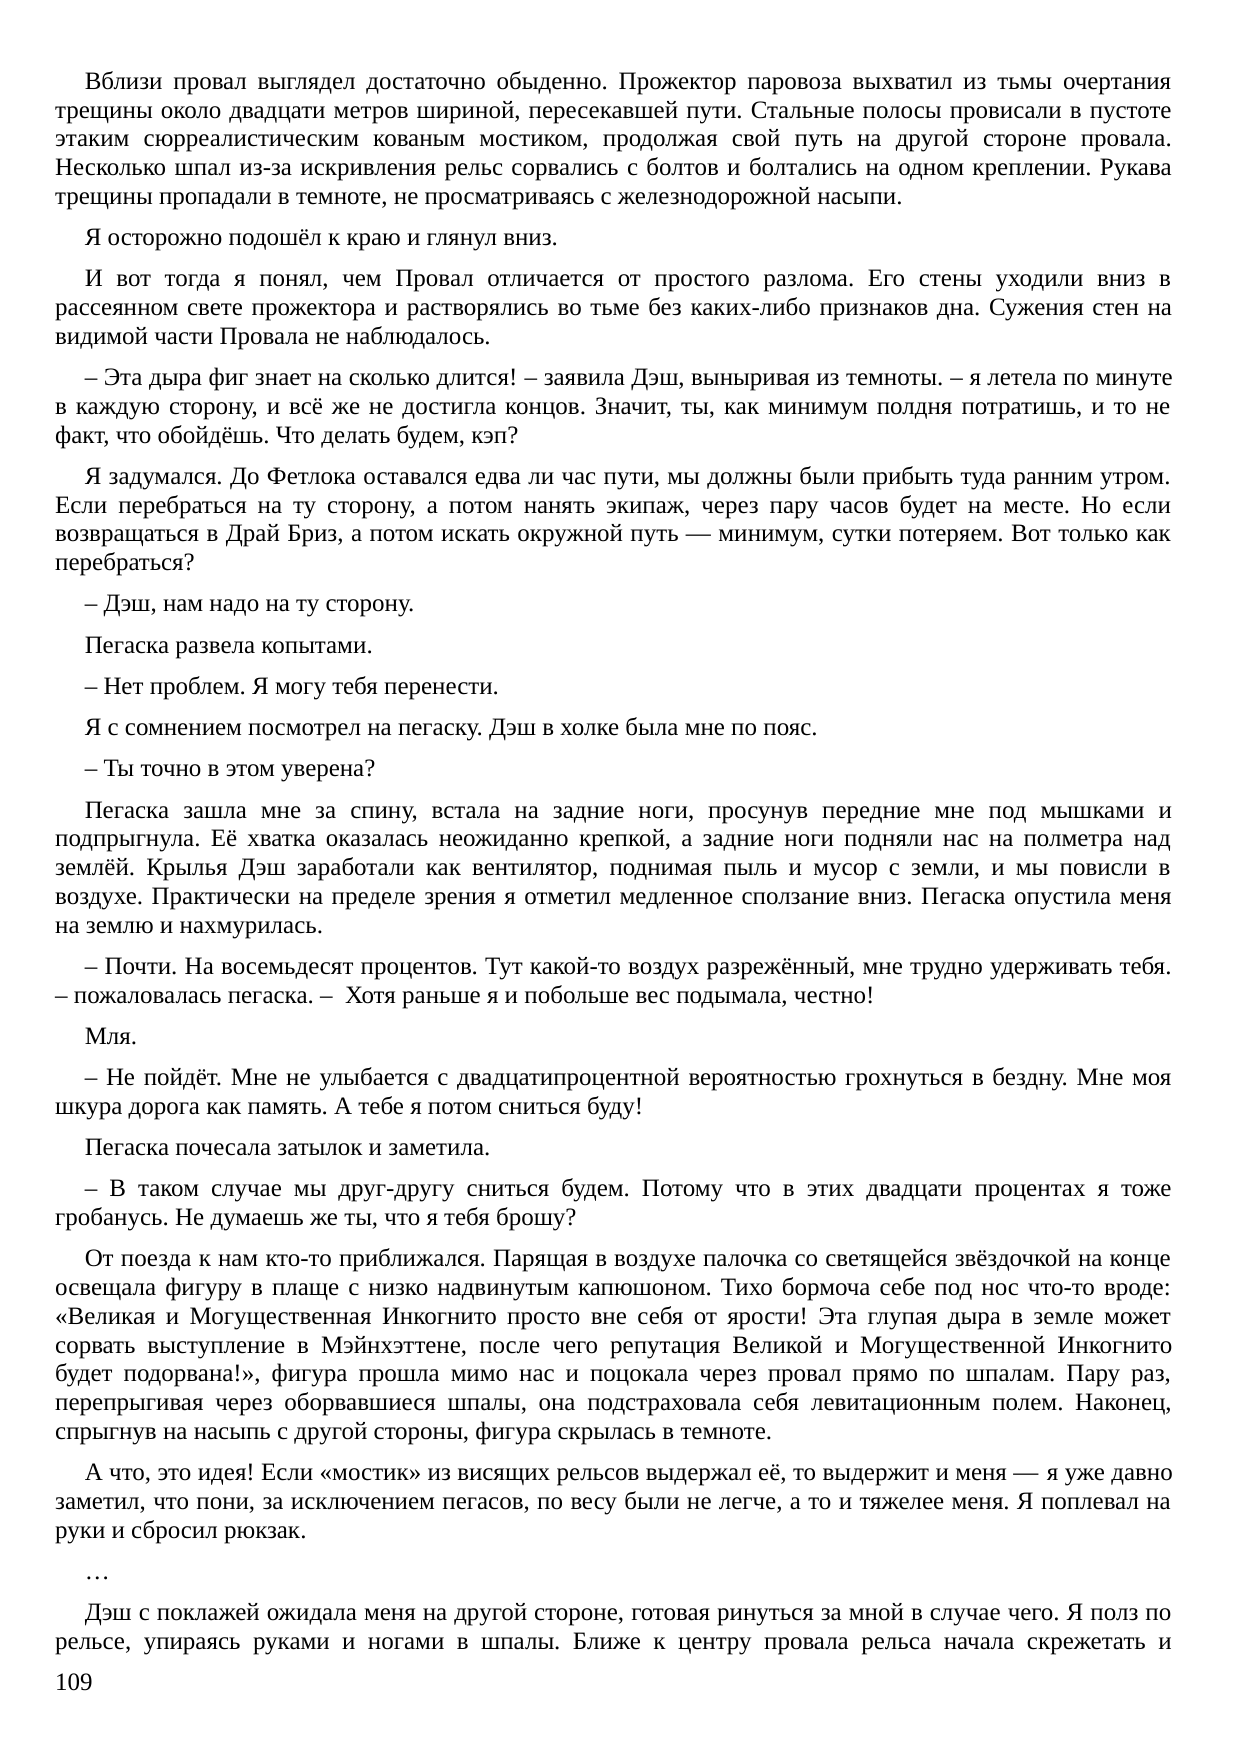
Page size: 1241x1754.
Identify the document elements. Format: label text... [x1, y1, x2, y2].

text Я задумался. До Фетлока оставался едва ли час пути, мы должны были прибыть туда ранним утром. Если перебраться на ту сторону, а потом нанять экипаж, через пару часов будет на месте. Но если возвращаться в Драй Бриз, а потом искать окружной путь — минимум, сутки потеряем. Вот только как перебраться? [55, 461, 1173, 576]
text А что, это идея! Если «мостик» из висящих рельсов выдержал её, то выдержит и меня — я уже давно заметил, что пони, за исключением пегасов, по весу были не легче, а то и тяжелее меня. Я поплевал на руки и сбросил рюкзак. [55, 1457, 1173, 1543]
text – Ты точно в этом уверена? [55, 753, 1173, 782]
text Пегаска развела копытами. [55, 630, 1173, 658]
text – Дэш, нам надо на ту сторону. [55, 588, 1173, 617]
text – Нет проблем. Я могу тебя перенести. [55, 671, 1173, 700]
text – Эта дыра фиг знает на сколько длится! – заявила Дэш, выныривая из темноты. – я летела по минуте в каждую сторону, и всё же не достигла концов. Значит, ты, как минимум полдня потратишь, и то не факт, что обойдёшь. Что делать будем, кэп? [55, 362, 1173, 448]
text … [55, 1556, 1173, 1585]
text – В таком случае мы друг-другу сниться будем. Потому что в этих двадцати процентах я тоже гробанусь. Не думаешь же ты, что я тебя брошу? [55, 1173, 1173, 1231]
text Мля. [55, 1021, 1173, 1050]
text – Не пойдёт. Мне не улыбается с двадцатипроцентной вероятностью грохнуться в бездну. Мне моя шкура дорога как память. А тебе я потом сниться буду! [55, 1062, 1173, 1120]
text Пегаска зашла мне за спину, встала на задние ноги, просунув передние мне под мышками и подпрыгнула. Её хватка оказалась неожиданно крепкой, а задние ноги подняли нас на полметра над землёй. Крылья Дэш заработали как вентилятор, поднимая пыль и мусор с земли, и мы повисли в воздухе. Практически на пределе зрения я отметил медленное сползание вниз. Пегаска опустила меня на землю и нахмурилась. [55, 795, 1173, 938]
text И вот тогда я понял, чем Провал отличается от простого разлома. Его стены уходили вниз в рассеянном свете прожектора и растворялись во тьме без каких-либо признаков дна. Сужения стен на видимой части Провала не наблюдалось. [55, 263, 1173, 350]
text От поезда к нам кто-то приближался. Парящая в воздухе палочка со светящейся звёздочкой на конце освещала фигуру в плаще с низко надвинутым капюшоном. Тихо бормоча себе под нос что-то вроде: «Великая и Могущественная Инкогнито просто вне себя от ярости! Эта глупая дыра в земле может сорвать выступление в Мэйнхэттене, после чего репутация Великой и Могущественной Инкогнито будет подорвана!», фигура прошла мимо нас и поцокала через провал прямо по шпалам. Пару раз, перепрыгивая через оборвавшиеся шпалы, она подстраховала себя левитационным полем. Наконец, спрыгнув на насыпь с другой стороны, фигура скрылась в темноте. [55, 1243, 1173, 1445]
text Вблизи провал выглядел достаточно обыденно. Прожектор паровоза выхватил из тьмы очертания трещины около двадцати метров шириной, пересекавшей пути. Стальные полосы провисали в пустоте этаким сюрреалистическим кованым мостиком, продолжая свой путь на другой стороне провала. Несколько шпал из-за искривления рельс сорвались с болтов и болтались на одном креплении. Рукава трещины пропадали в темноте, не просматриваясь с железнодорожной насыпи. [55, 66, 1173, 210]
text Дэш с поклажей ожидала меня на другой стороне, готовая ринуться за мной в случае чего. Я полз по рельсе, упираясь руками и ногами в шпалы. Ближе к центру провала рельса начала скрежетать и [55, 1597, 1173, 1655]
text Я с сомнением посмотрел на пегаску. Дэш в холке была мне по пояс. [55, 712, 1173, 741]
text Я осторожно подошёл к краю и глянул вниз. [55, 222, 1173, 251]
text – Почти. На восемьдесят процентов. Тут какой-то воздух разрежённый, мне трудно удерживать тебя. – пожаловалась пегаска. – Хотя раньше я и побольше вес подымала, честно! [55, 951, 1173, 1008]
text Пегаска почесала затылок и заметила. [55, 1132, 1173, 1161]
